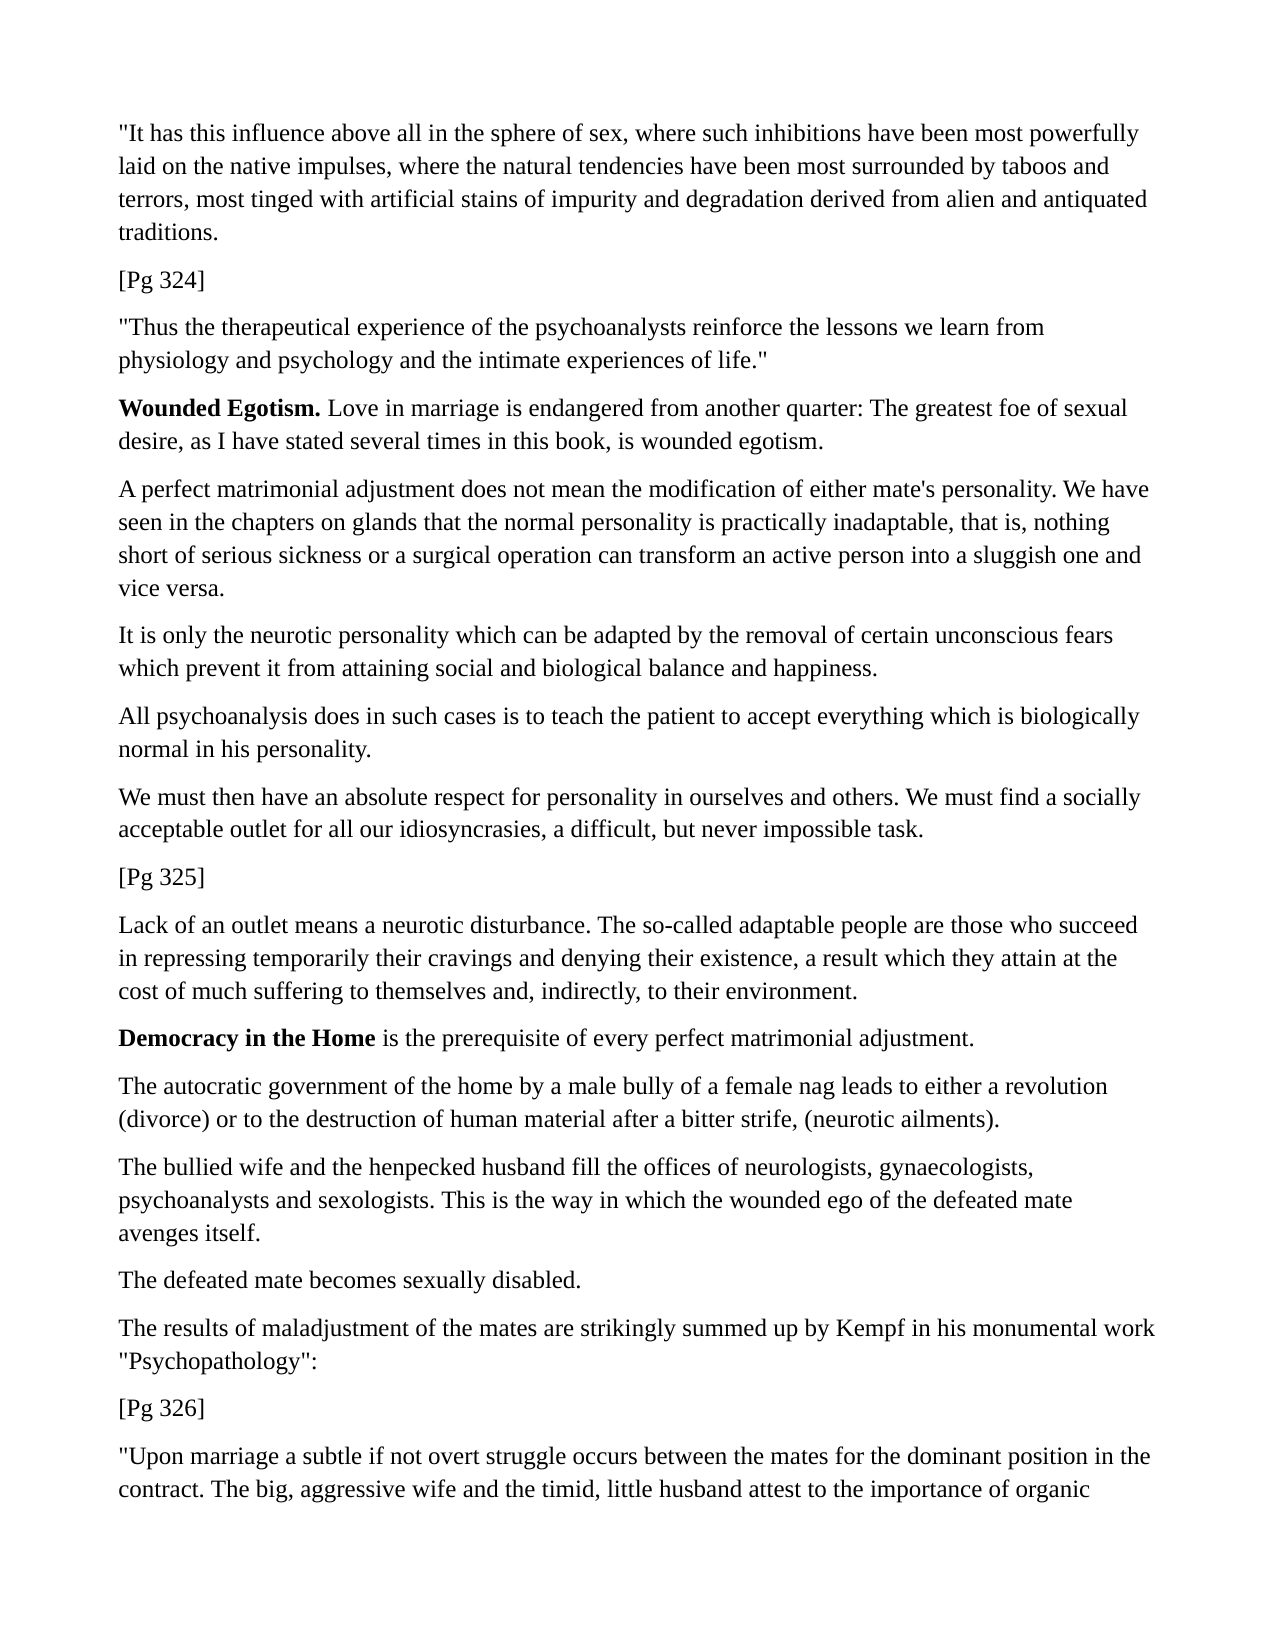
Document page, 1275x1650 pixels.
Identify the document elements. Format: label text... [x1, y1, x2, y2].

text Lack of an outlet means a neurotic disturbance. The so-called adaptable people are those who succeed in repressing temporarily their cravings and denying their existence, a result which they attain at the cost of much suffering to themselves and, indirectly, to their environment. [118, 910, 1157, 1004]
text Wounded Egotism. Love in marriage is endangered from another quarter: The greatest foe of sexual desire, as I have stated several times in this book, is wounded egotism. [118, 393, 1157, 455]
text A perfect matrimonial adjustment does not mean the modification of either mate's personality. We have seen in the chapters on glands that the normal personality is practically inadaptable, that is, nothing short of serious sickness or a surgical operation can transform an active person into a sluggish one and vice versa. [118, 474, 1157, 601]
text [Pg 324] [118, 265, 1157, 293]
text It is only the neurotic personality which can be adapted by the removal of certain unconscious fears which prevent it from attaining social and biological balance and happiness. [118, 620, 1157, 682]
text We must then have an absolute respect for personality in ourselves and others. We must find a socially acceptable outlet for all our idiosyncrasies, a difficult, but never impossible task. [118, 782, 1157, 843]
text "Upon marriage a subtle if not overt struggle occurs between the mates for the dominant position in the contract. The big, aggressive wife and the timid, little husband attest to the importance of organic [118, 1441, 1157, 1503]
text All psychoanalysis does in such cases is to teach the patient to accept everything which is biologically normal in his personality. [118, 701, 1157, 763]
text The defeated mate becomes sexually disabled. [118, 1265, 1157, 1294]
text "It has this influence above all in the sphere of sex, where such inhibitions have been most powerfully laid on the native impulses, where the natural tendencies have been most surrounded by taboos and terrors, most tinged with artificial stains of impurity and degradation derived from alien and antiquated traditions. [118, 118, 1157, 246]
text The autocratic government of the home by a male bully of a female nag leads to either a revolution (divorce) or to the destruction of human material after a bitter strife, (neurotic ailments). [118, 1071, 1157, 1133]
text Democracy in the Home is the prerequisite of every perfect matrimonial adjustment. [118, 1023, 1157, 1052]
text [Pg 326] [118, 1393, 1157, 1422]
text "Thus the therapeutical experience of the psychoanalysts reinforce the lessons we learn from physiology and psychology and the intimate experiences of life." [118, 312, 1157, 374]
text The results of maladjustment of the mates are strikingly summed up by Kempf in his monumental work "Psychopathology": [118, 1313, 1157, 1375]
text [Pg 325] [118, 862, 1157, 891]
text The bullied wife and the henpecked husband fill the offices of neurologists, gynaecologists, psychoanalysts and sexologists. This is the way in which the wounded ego of the defeated mate avenges itself. [118, 1152, 1157, 1246]
